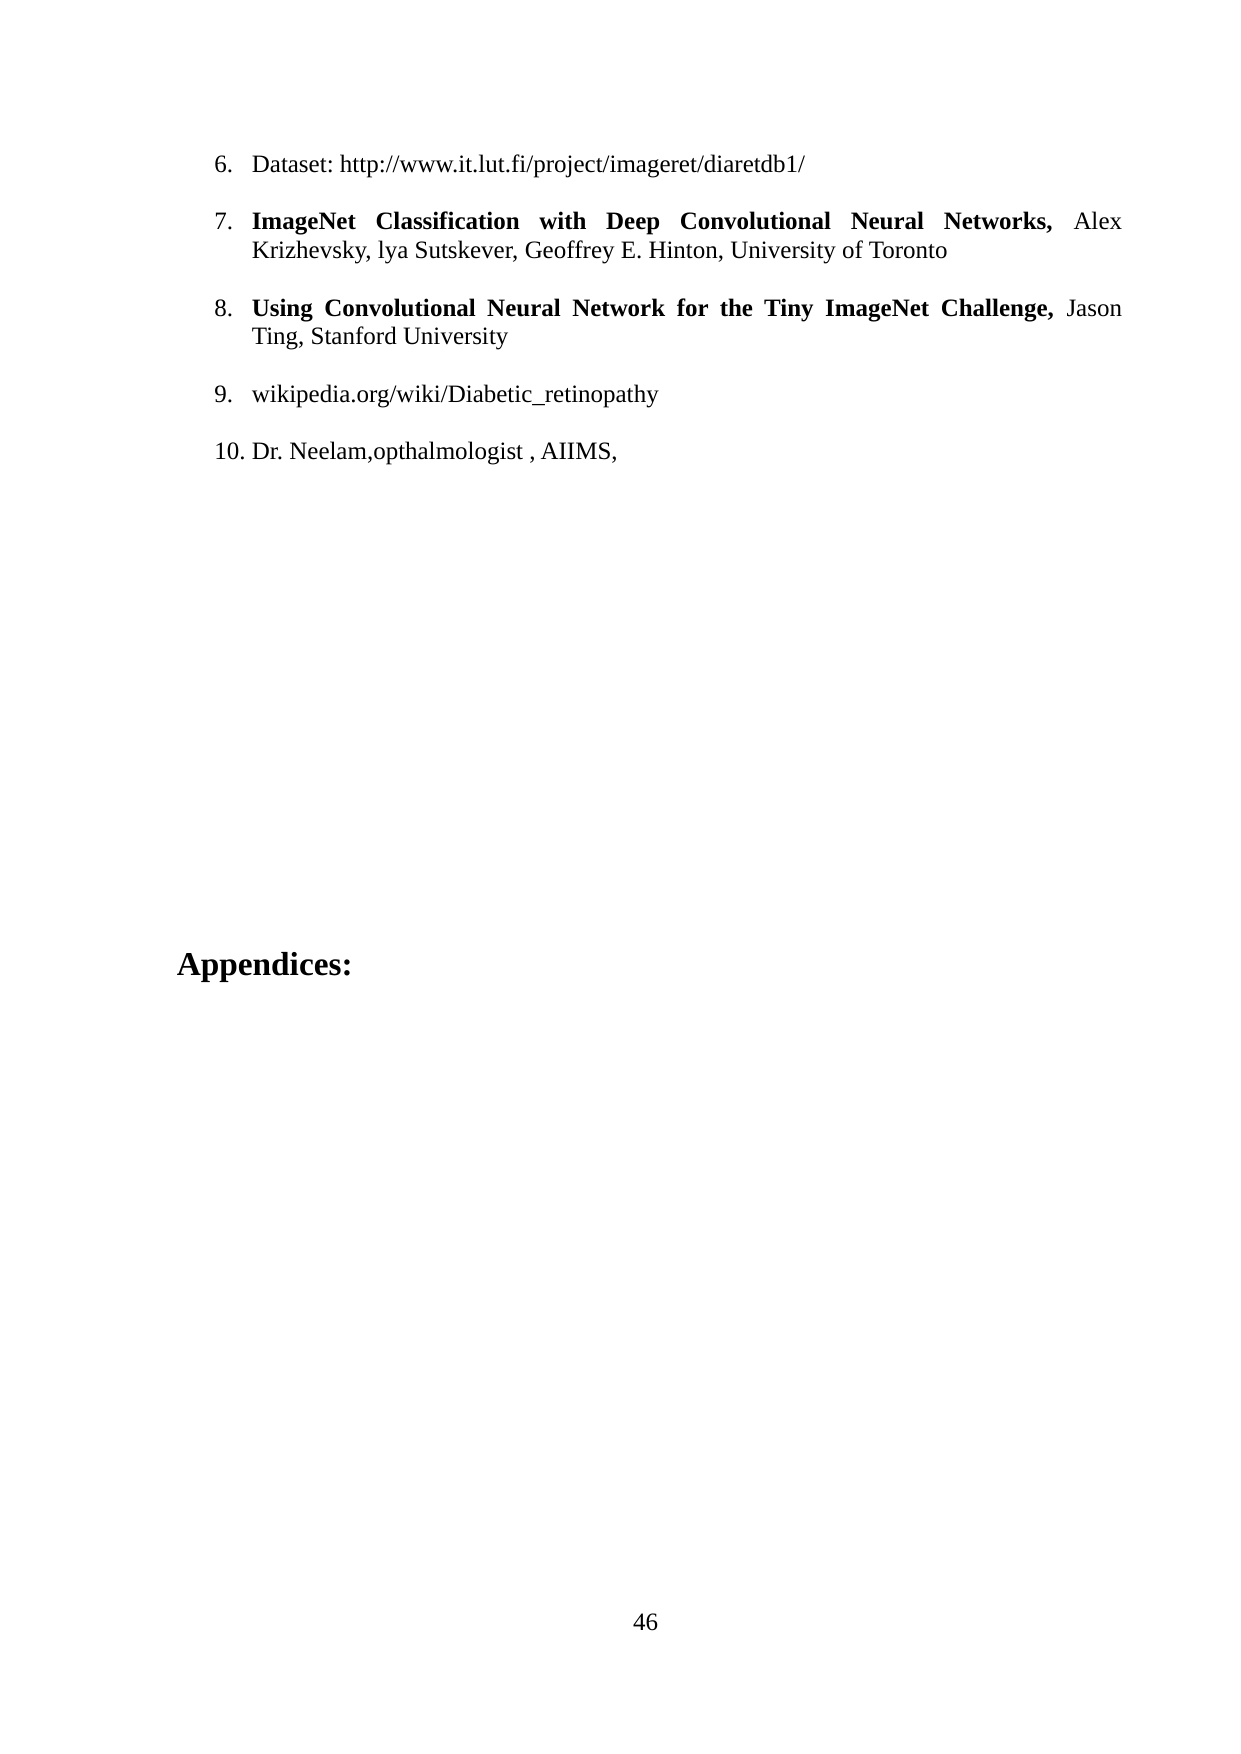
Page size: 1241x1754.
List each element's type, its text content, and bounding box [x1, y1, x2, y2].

list ImageNet Classification with Deep Convolutional Neural Networks, Alex Krizhevsky, lya Sutskever, Geoffrey E. Hinton, University of Toronto [214, 206, 1122, 264]
list Dataset: http://www.it.lut.fi/project/imageret/diaretdb1/ [214, 149, 1122, 178]
list Dr. Neelam,opthalmologist , AIIMS, [214, 436, 1122, 465]
text Appendices: [177, 944, 1122, 983]
list wikipedia.org/wiki/Diabetic_retinopathy [214, 379, 1122, 408]
list Using Convolutional Neural Network for the Tiny ImageNet Challenge, Jason Ting, Stanford University [214, 293, 1122, 350]
